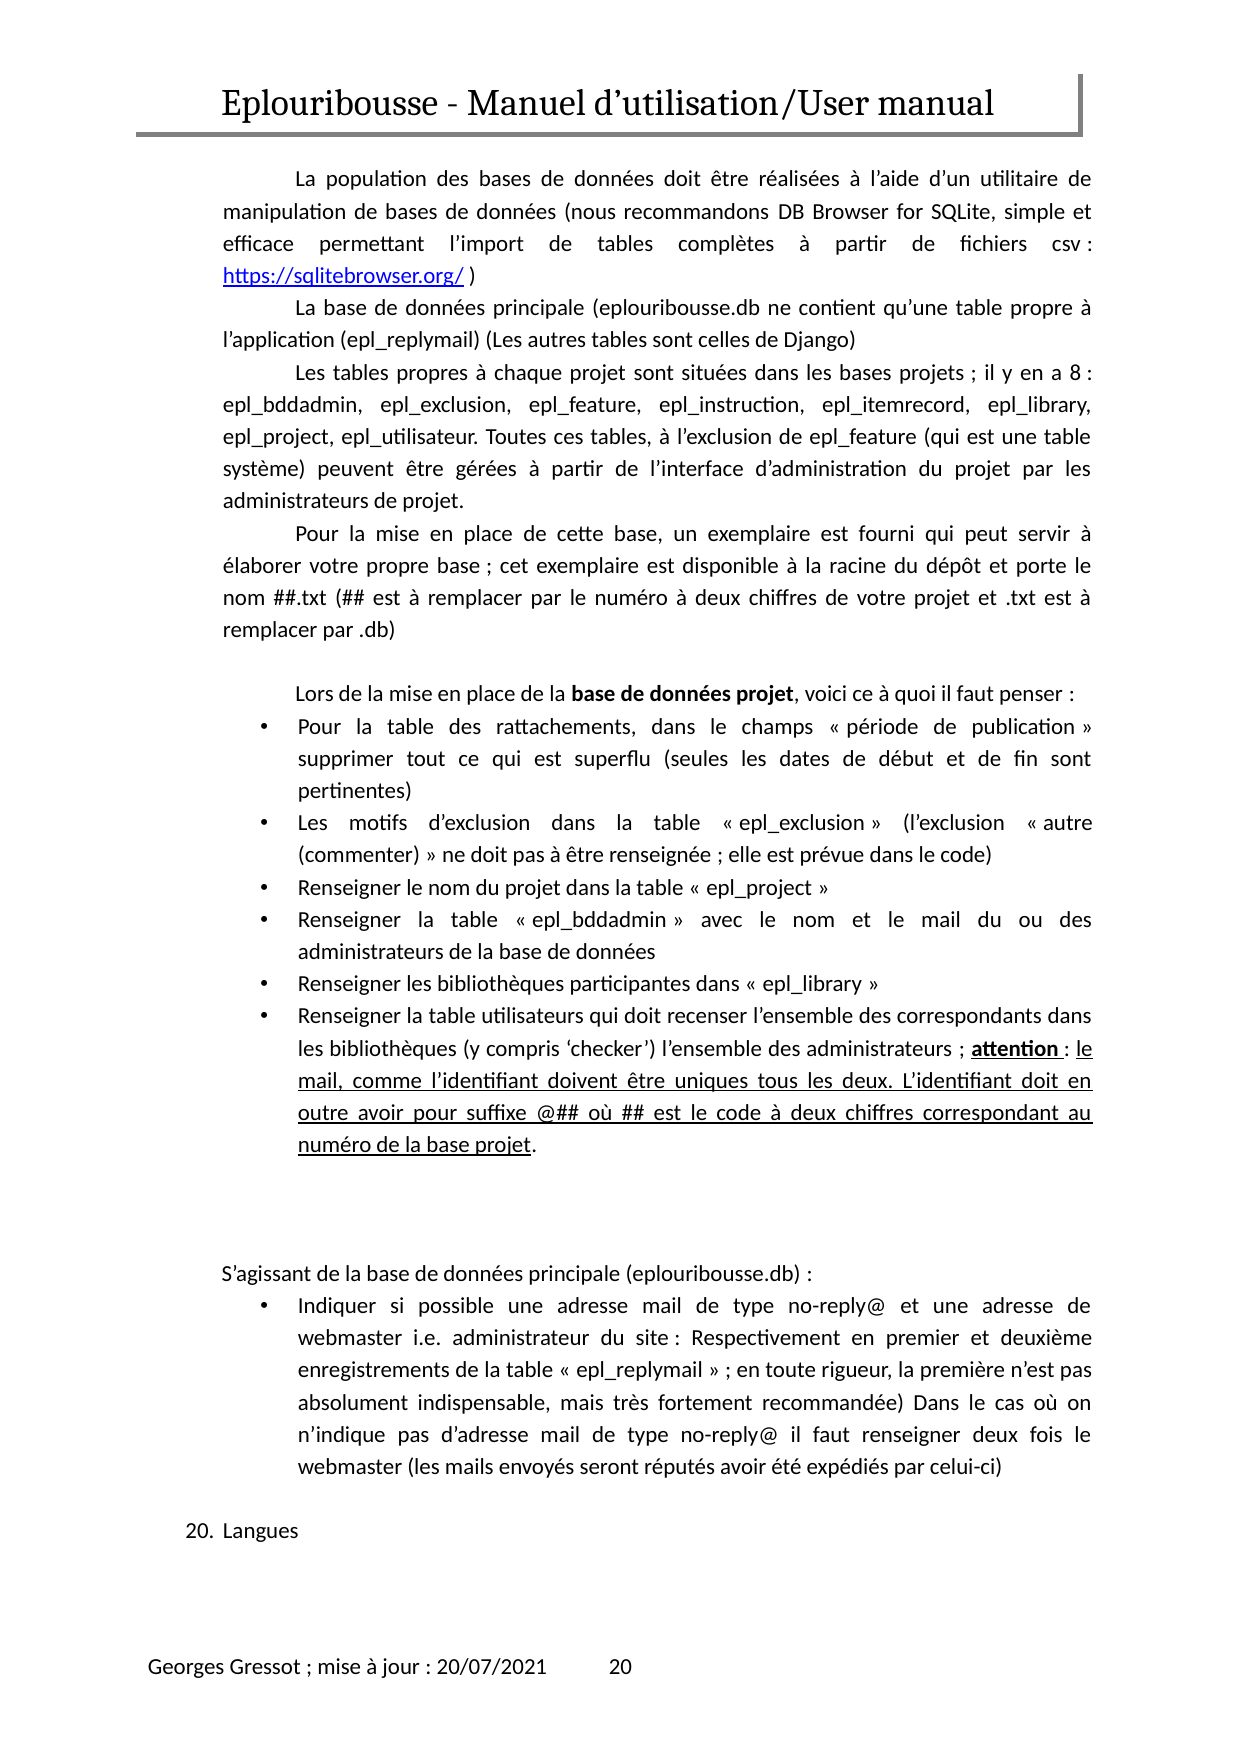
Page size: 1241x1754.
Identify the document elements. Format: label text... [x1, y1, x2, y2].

list Pour la table des rattachements, dans le champs « période de publication » supprimer tout ce qui est superflu (seules les dates de début et de fin sont pertinentes) [260, 712, 1093, 804]
list Renseigner la table « epl_bddadmin » avec le nom et le mail du ou des administrateurs de la base de données [260, 905, 1093, 965]
list Renseigner le nom du projet dans la table « epl_project » [260, 873, 1093, 901]
list Indiquer si possible une adresse mail de type no-reply@ et une adresse de webmaster i.e. administrateur du site : Respectivement en premier et deuxième enregistrements de la table « epl_replymail » ; en toute rigueur, la première n’est pas absolument indispensable, mais très fortement recommandée) Dans le cas où on n’indique pas d’adresse mail de type no-reply@ il faut renseigner deux fois le webmaster (les mails envoyés seront réputés avoir été expédiés par celui-ci) [260, 1291, 1093, 1480]
list Lors de la mise en place de la base de données projet, voici ce à quoi il faut penser : [223, 679, 1093, 708]
list La base de données principale (eplouribousse.db ne contient qu’une table propre à l’application (epl_replymail) (Les autres tables sont celles de Django) [223, 293, 1093, 353]
list Pour la mise en place de cette base, un exemplaire est fourni qui peut servir à élaborer votre propre base ; cet exemplaire est disponible à la racine du dépôt et porte le nom ##.txt (## est à remplacer par le numéro à deux chiffres de votre projet et .txt est à remplacer par .db) [223, 519, 1093, 643]
list Les tables propres à chaque projet sont situées dans les bases projets ; il y en a 8 : epl_bddadmin, epl_exclusion, epl_feature, epl_instruction, epl_itemrecord, epl_library, epl_project, epl_utilisateur. Toutes ces tables, à l’exclusion de epl_feature (qui est une table système) peuvent être gérées à partir de l’interface d’administration du projet par les administrateurs de projet. [223, 358, 1093, 514]
list La population des bases de données doit être réalisées à l’aide d’un utilitaire de manipulation de bases de données (nous recommandons DB Browser for SQLite, simple et efficace permettant l’import de tables complètes à partir de fichiers csv : https://sqlitebrowser.org/ ) [223, 164, 1093, 289]
list Renseigner la table utilisateurs qui doit recenser l’ensemble des correspondants dans les bibliothèques (y compris ‘checker’) l’ensemble des administrateurs ; attention : le mail, comme l’identifiant doivent être uniques tous les deux. L’identifiant doit en outre avoir pour suffixe @## où ## est le code à deux chiffres correspondant au numéro de la base projet. [260, 1001, 1093, 1158]
list Langues [185, 1516, 1093, 1544]
list Renseigner les bibliothèques participantes dans « epl_library » [260, 969, 1093, 997]
list S’agissant de la base de données principale (eplouribousse.db) : [221, 1259, 1093, 1287]
list Les motifs d’exclusion dans la table « epl_exclusion » (l’exclusion « autre (commenter) » ne doit pas à être renseignée ; elle est prévue dans le code) [260, 808, 1093, 868]
